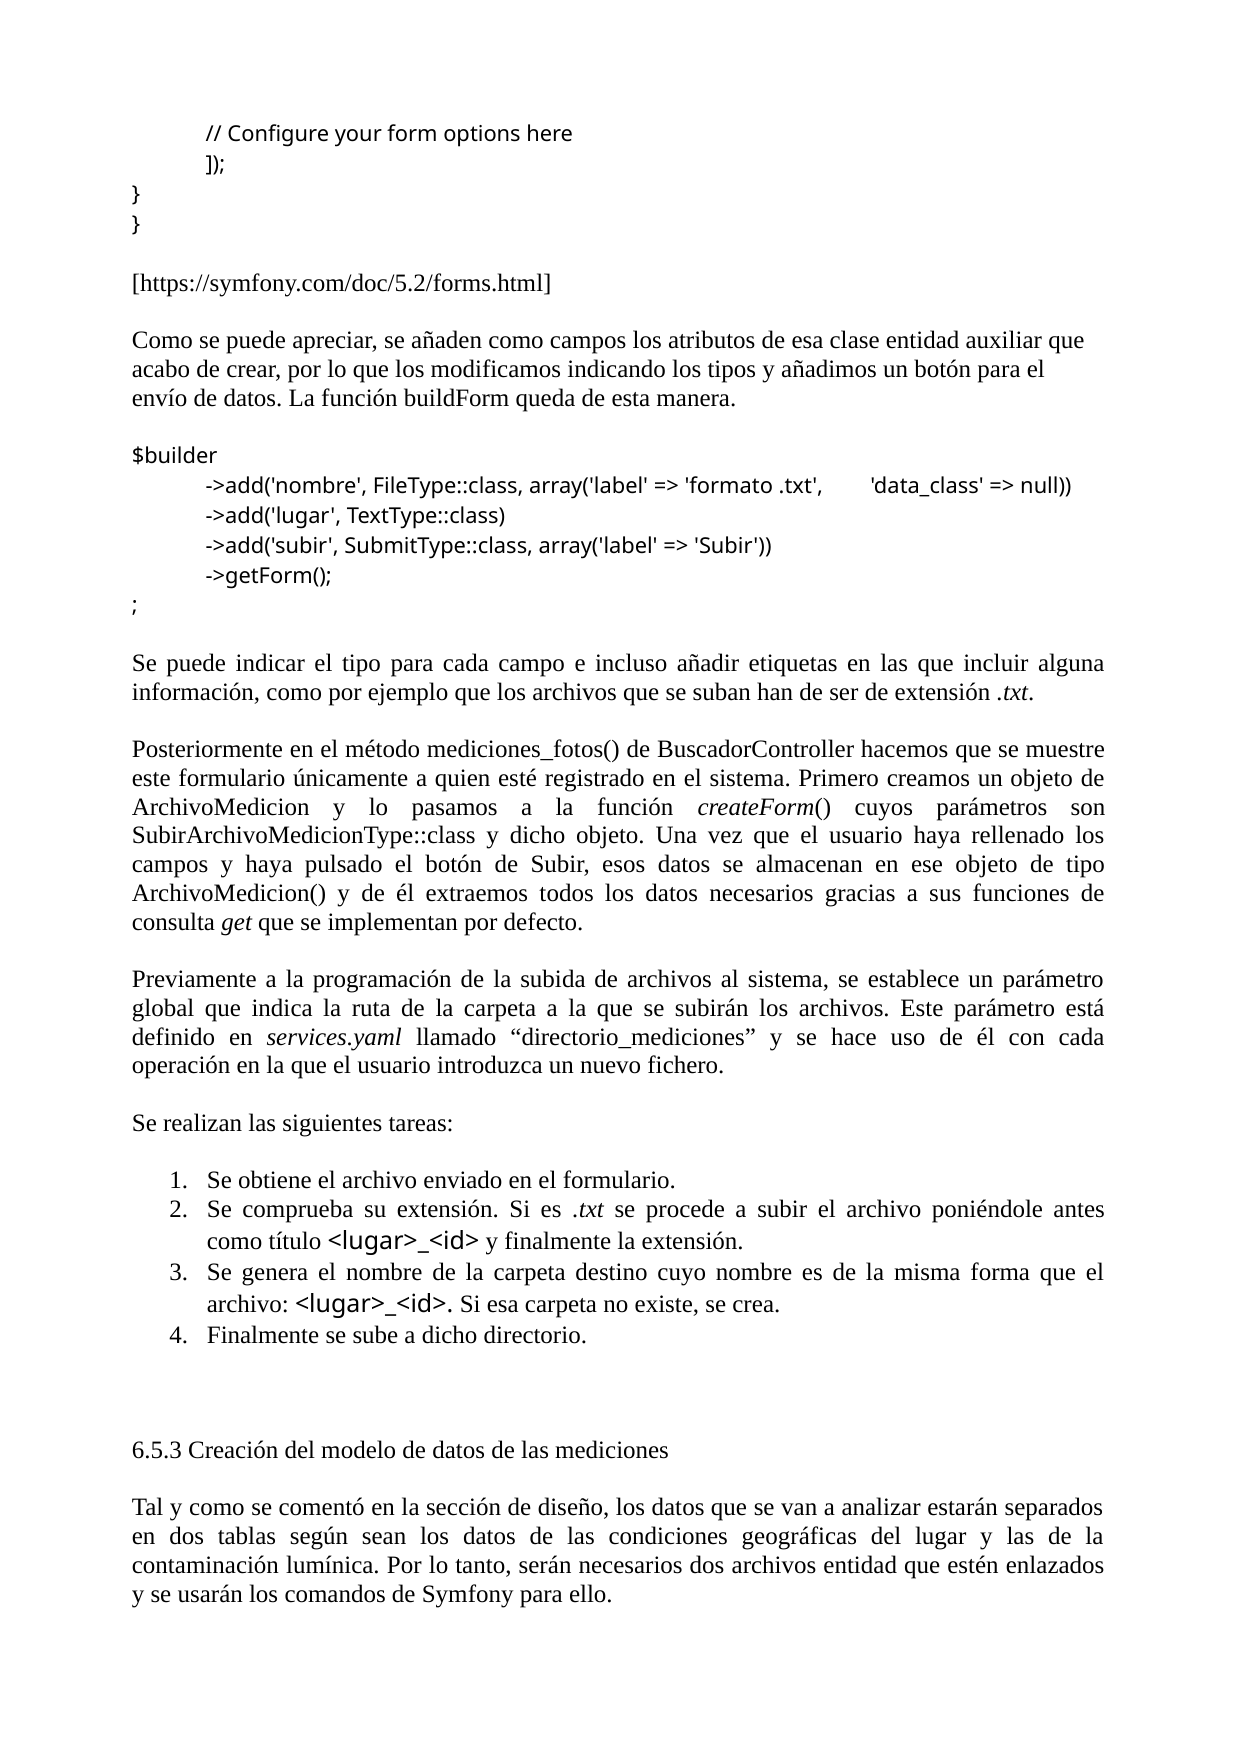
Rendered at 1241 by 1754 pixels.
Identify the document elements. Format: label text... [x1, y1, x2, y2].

text ->add('nombre', FileType::class, array('label' => 'formato .txt', 'data_class' => null)) [132, 470, 1106, 500]
text ->getForm(); [132, 560, 1106, 589]
text Se puede indicar el tipo para cada campo e incluso añadir etiquetas en las que incluir alguna información, como por ejemplo que los archivos que se suban han de ser de extensión .txt. [132, 648, 1106, 706]
list Finalmente se sube a dicho directorio. [169, 1320, 1106, 1349]
text } [132, 207, 1106, 237]
list Se comprueba su extensión. Si es .txt se procede a subir el archivo poniéndole antes como título <lugar>_<id> y finalmente la extensión. [169, 1194, 1106, 1257]
list Se genera el nombre de la carpeta destino cuyo nombre es de la misma forma que el archivo: <lugar>_<id>. Si esa carpeta no existe, se crea. [169, 1257, 1106, 1320]
text ->add('lugar', TextType::class) [132, 500, 1106, 530]
text ; [132, 589, 1106, 619]
text Se realizan las siguientes tareas: [132, 1108, 1106, 1137]
text Posteriormente en el método mediciones_fotos() de BuscadorController hacemos que se muestre este formulario únicamente a quien esté registrado en el sistema. Primero creamos un objeto de ArchivoMedicion y lo pasamos a la función createForm() cuyos parámetros son SubirArchivoMedicionType::class y dicho objeto. Una vez que el usuario haya rellenado los campos y haya pulsado el botón de Subir, esos datos se almacenan en ese objeto de tipo ArchivoMedicion() y de él extraemos todos los datos necesarios gracias a sus funciones de consulta get que se implementan por defecto. [132, 734, 1106, 936]
text $builder [132, 441, 1106, 470]
text } [132, 178, 1106, 207]
list Se obtiene el archivo enviado en el formulario. [169, 1166, 1106, 1194]
text // Configure your form options here [132, 118, 1106, 148]
text [https://symfony.com/doc/5.2/forms.html] [132, 267, 1106, 297]
text 6.5.3 Creación del modelo de datos de las mediciones [132, 1435, 1106, 1464]
text Como se puede apreciar, se añaden como campos los atributos de esa clase entidad auxiliar que acabo de crear, por lo que los modificamos indicando los tipos y añadimos un botón para el envío de datos. La función buildForm queda de esta manera. [132, 326, 1106, 412]
text Previamente a la programación de la subida de archivos al sistema, se establece un parámetro global que indica la ruta de la carpeta a la que se subirán los archivos. Este parámetro está definido en services.yaml llamado “directorio_mediciones” y se hace uso de él con cada operación en la que el usuario introduzca un nuevo fichero. [132, 964, 1106, 1079]
text Tal y como se comentó en la sección de diseño, los datos que se van a analizar estarán separados en dos tablas según sean los datos de las condiciones geográficas del lugar y las de la contaminación lumínica. Por lo tanto, serán necesarios dos archivos entidad que estén enlazados y se usarán los comandos de Symfony para ello. [132, 1492, 1106, 1607]
text ]); [132, 148, 1106, 178]
text ->add('subir', SubmitType::class, array('label' => 'Subir')) [132, 530, 1106, 560]
